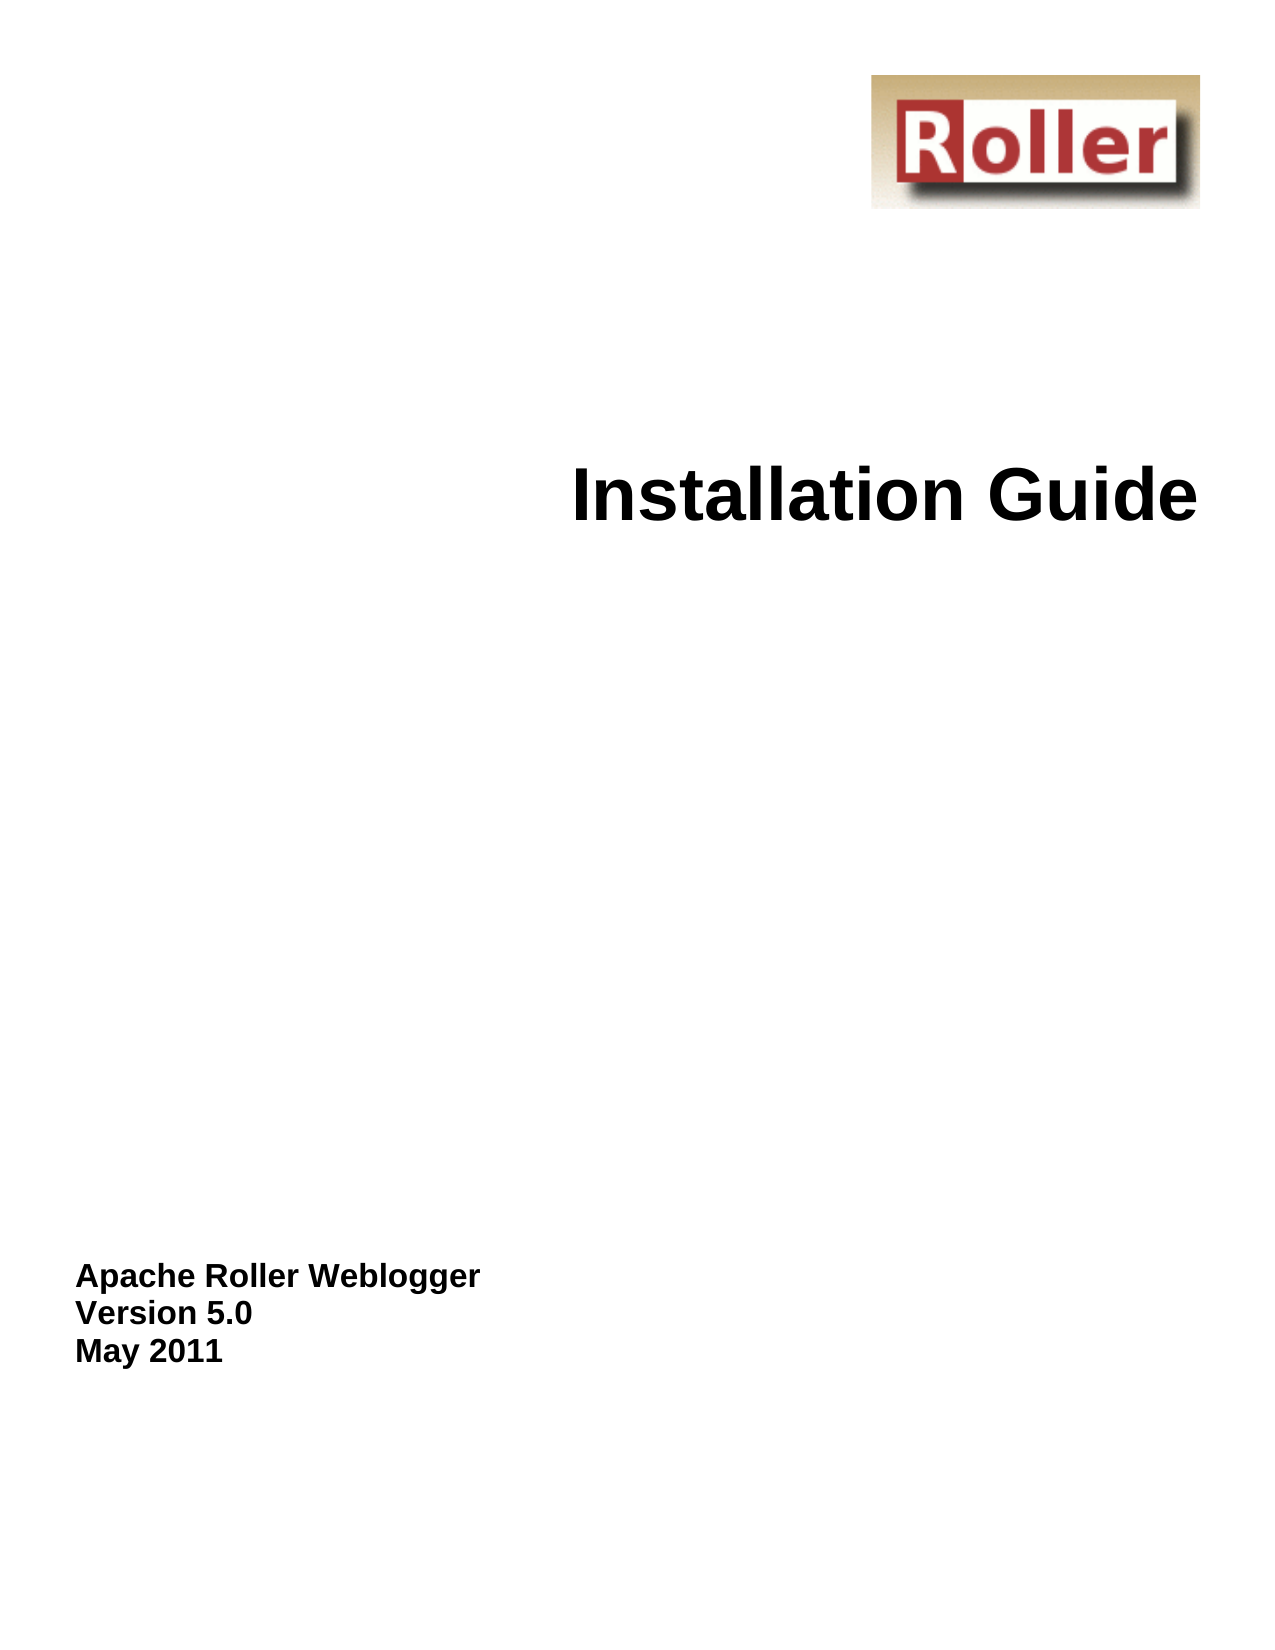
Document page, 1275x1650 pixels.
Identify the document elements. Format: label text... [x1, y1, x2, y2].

text Version 5.0 [75, 1294, 1200, 1332]
text Apache Roller Weblogger [75, 1257, 1200, 1294]
picture [871, 75, 1200, 209]
text Installation Guide [75, 452, 1200, 536]
text May 2011 [75, 1332, 1200, 1369]
